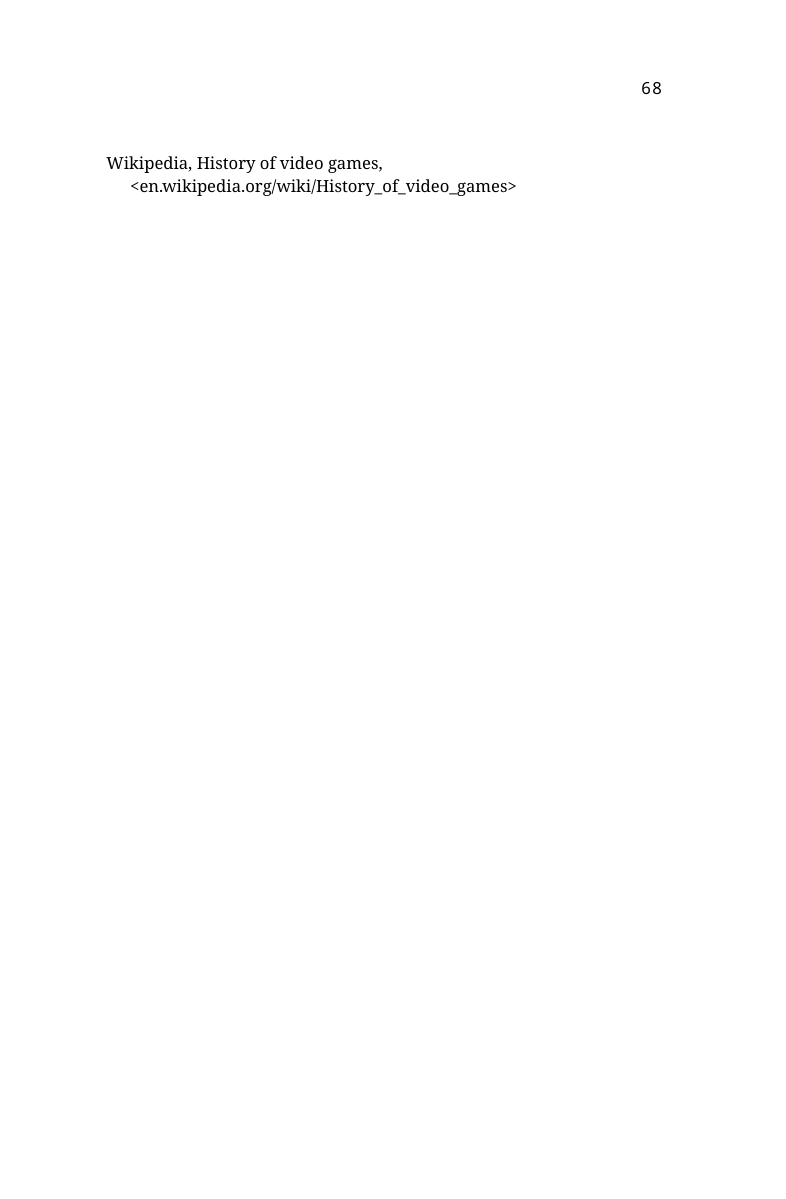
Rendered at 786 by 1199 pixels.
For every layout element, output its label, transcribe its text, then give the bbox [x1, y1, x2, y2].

text Wikipedia, History of video games, <en.wikipedia.org/wiki/History_of_video_games> [106, 152, 661, 197]
